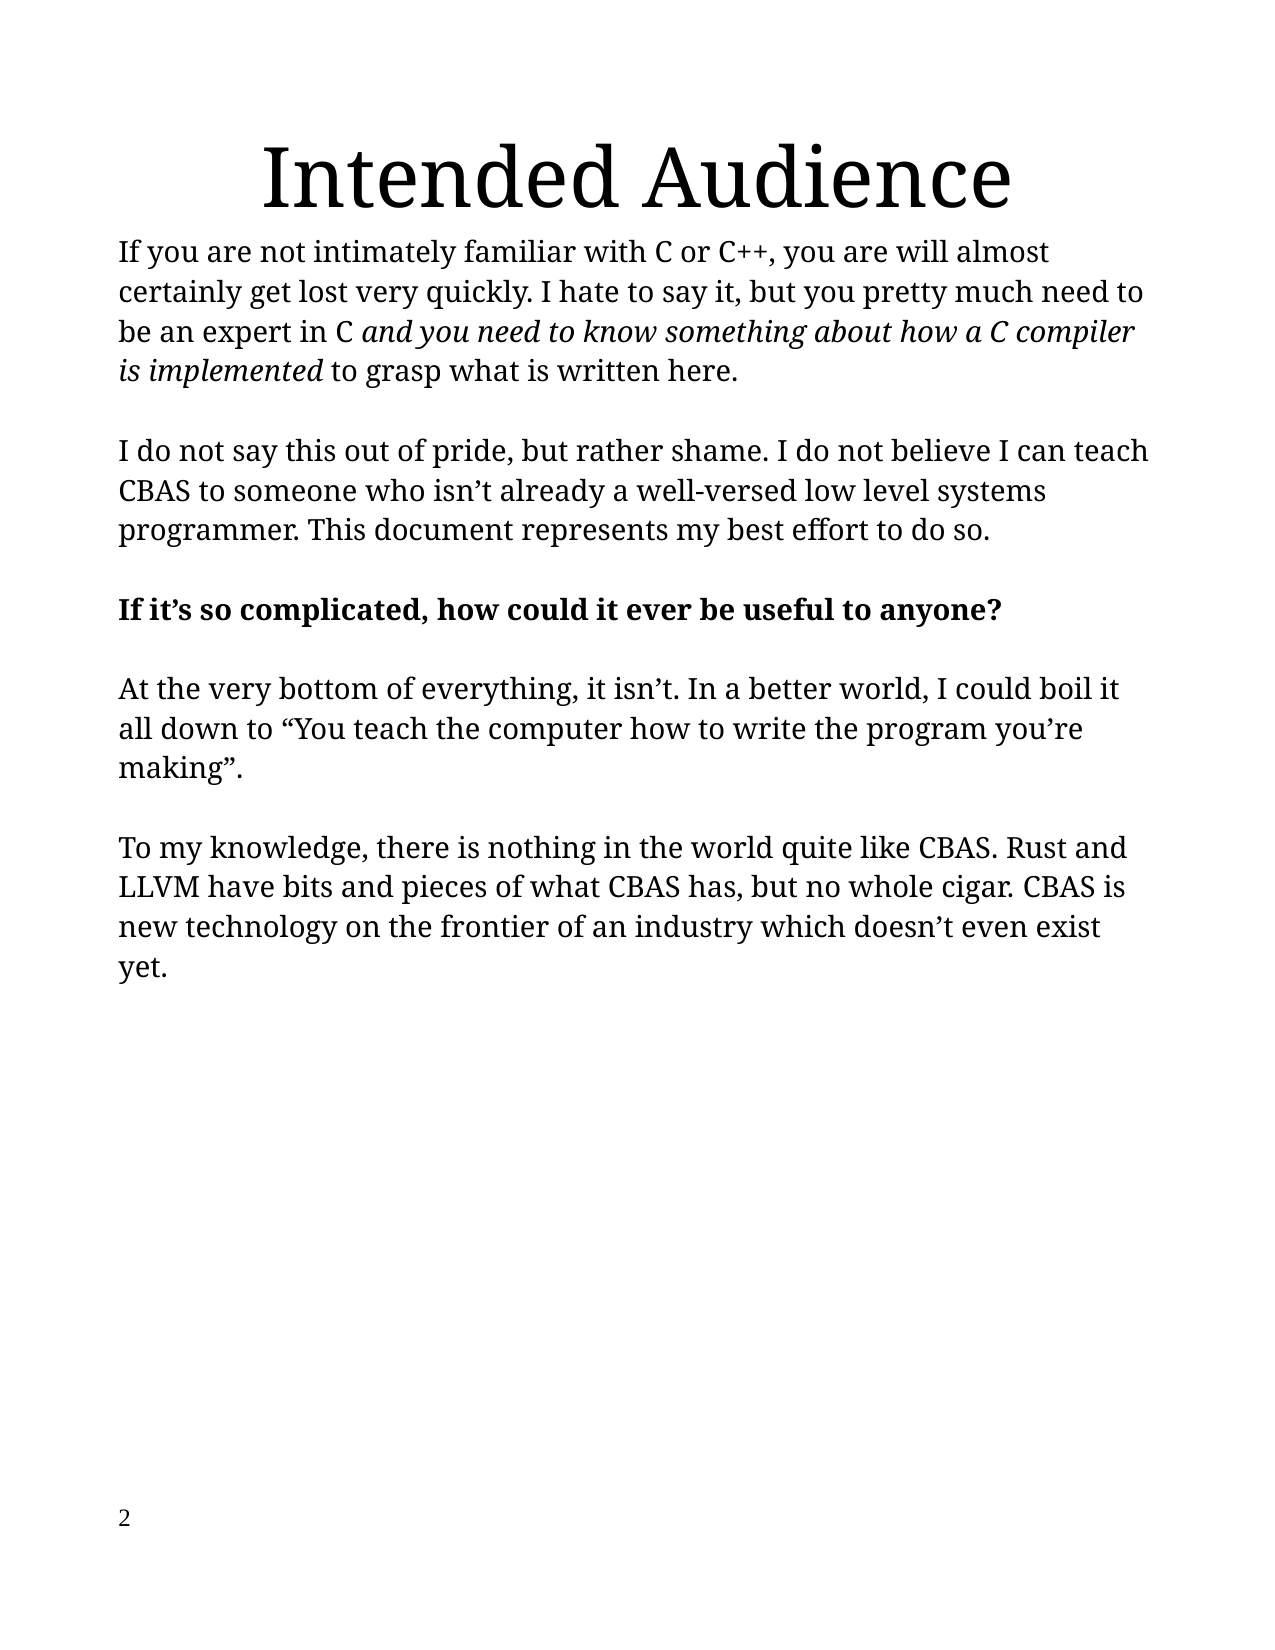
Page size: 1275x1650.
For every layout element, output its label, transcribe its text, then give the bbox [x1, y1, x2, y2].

text To my knowledge, there is nothing in the world quite like CBAS. Rust and LLVM have bits and pieces of what CBAS has, but no whole cigar. CBAS is new technology on the frontier of an industry which doesn’t even exist yet. [118, 827, 1157, 986]
text I do not say this out of pride, but rather shame. I do not believe I can teach CBAS to someone who isn’t already a well-versed low level systems programmer. This document represents my best effort to do so. [118, 430, 1157, 549]
text Intended Audience [118, 118, 1157, 232]
text If it’s so complicated, how could it ever be useful to anyone? [118, 589, 1157, 628]
text If you are not intimately familiar with C or C++, you are will almost certainly get lost very quickly. I hate to say it, but you pretty much need to be an expert in C and you need to know something about how a C compiler is implemented to grasp what is written here. [118, 232, 1157, 390]
text At the very bottom of everything, it isn’t. In a better world, I could boil it all down to “You teach the computer how to write the program you’re making”. [118, 628, 1157, 787]
